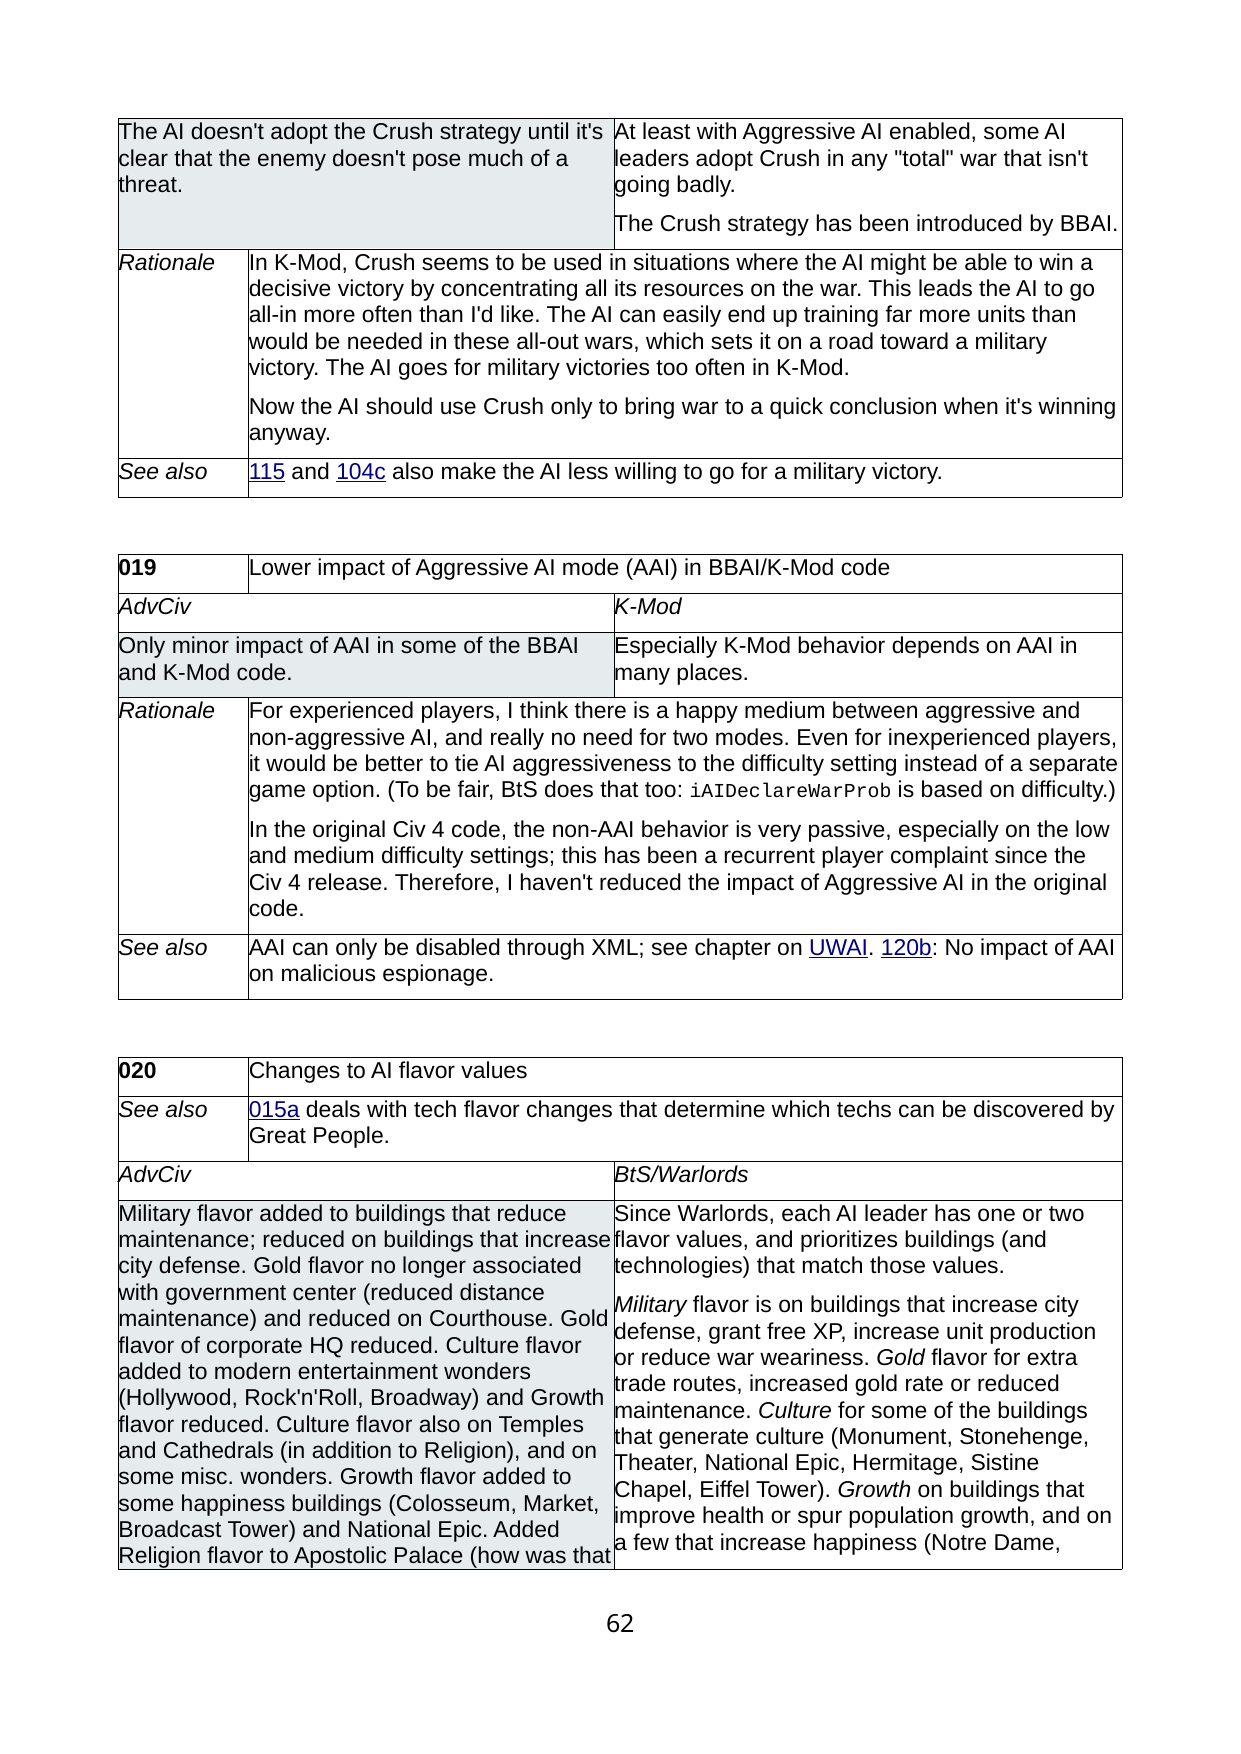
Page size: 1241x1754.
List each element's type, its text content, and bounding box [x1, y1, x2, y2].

table_cell See also [119, 1097, 248, 1161]
table_cell Especially K-Mod behavior depends on AAI in many places. [615, 633, 1122, 697]
table_cell Since Warlords, each AI leader has one or two flavor values, and prioritizes buildings (and technologies) that match those values. Military flavor is on buildings that increase city defense, grant free XP, increase unit production or reduce war weariness. Gold flavor for extra trade routes, increased gold rate or reduced maintenance. Culture for some of the buildings that generate culture (Monument, Stonehenge, Theater, National Epic, Hermitage, Sistine Chapel, Eiffel Tower). Growth on buildings that improve health or spur population growth, and on a few that increase happiness (Notre Dame, [615, 1201, 1122, 1569]
table_cell At least with Aggressive AI enabled, some AI leaders adopt Crush in any "total" war that isn't going badly. The Crush strategy has been introduced by BBAI. [615, 119, 1122, 248]
table_cell AdvCiv [119, 1162, 614, 1200]
table_cell BtS/Warlords [615, 1162, 1122, 1200]
table_header 020 [119, 1058, 248, 1096]
table_cell 115 and 104c also make the AI less willing to go for a military victory. [249, 459, 1122, 497]
table_cell 015a deals with tech flavor changes that determine which techs can be discovered by Great People. [249, 1097, 1122, 1161]
table_cell In K-Mod, Crush seems to be used in situations where the AI might be able to win a decisive victory by concentrating all its resources on the war. This leads the AI to go all-in more often than I'd like. The AI can easily end up training far more units than would be needed in these all-out wars, which sets it on a road toward a military victory. The AI goes for military victories too often in K-Mod. Now the AI should use Crush only to bring war to a quick conclusion when it's winning anyway. [249, 250, 1122, 458]
table_cell Rationale [119, 250, 248, 458]
table_header 019 [119, 555, 248, 593]
table_cell See also [119, 935, 248, 999]
table_cell See also [119, 459, 248, 497]
table_cell Military flavor added to buildings that reduce maintenance; reduced on buildings that increase city defense. Gold flavor no longer associated with government center (reduced distance maintenance) and reduced on Courthouse. Gold flavor of corporate HQ reduced. Culture flavor added to modern entertainment wonders (Hollywood, Rock'n'Roll, Broadway) and Growth flavor reduced. Culture flavor also on Temples and Cathedrals (in addition to Religion), and on some misc. wonders. Growth flavor added to some happiness buildings (Colosseum, Market, Broadcast Tower) and National Epic. Added Religion flavor to Apostolic Palace (how was that [119, 1201, 614, 1569]
table_cell For experienced players, I think there is a happy medium between aggressive and non-aggressive AI, and really no need for two modes. Even for inexperienced players, it would be better to tie AI aggressiveness to the difficulty setting instead of a separate game option. (To be fair, BtS does that too: iAIDeclareWarProb is based on difficulty.) In the original Civ 4 code, the non-AAI behavior is very passive, especially on the low and medium difficulty settings; this has been a recurrent player complaint since the Civ 4 release. Therefore, I haven't reduced the impact of Aggressive AI in the original code. [249, 698, 1122, 934]
table_header Changes to AI flavor values [249, 1058, 1122, 1096]
table_cell AAI can only be disabled through XML; see chapter on UWAI. 120b: No impact of AAI on malicious espionage. [249, 935, 1122, 999]
table_cell Rationale [119, 698, 248, 934]
table_cell AdvCiv [119, 594, 614, 632]
table_cell K-Mod [615, 594, 1122, 632]
table_cell The AI doesn't adopt the Crush strategy until it's clear that the enemy doesn't pose much of a threat. [119, 119, 614, 248]
table_cell Only minor impact of AAI in some of the BBAI and K-Mod code. [119, 633, 614, 697]
table_header Lower impact of Aggressive AI mode (AAI) in BBAI/K-Mod code [249, 555, 1122, 593]
